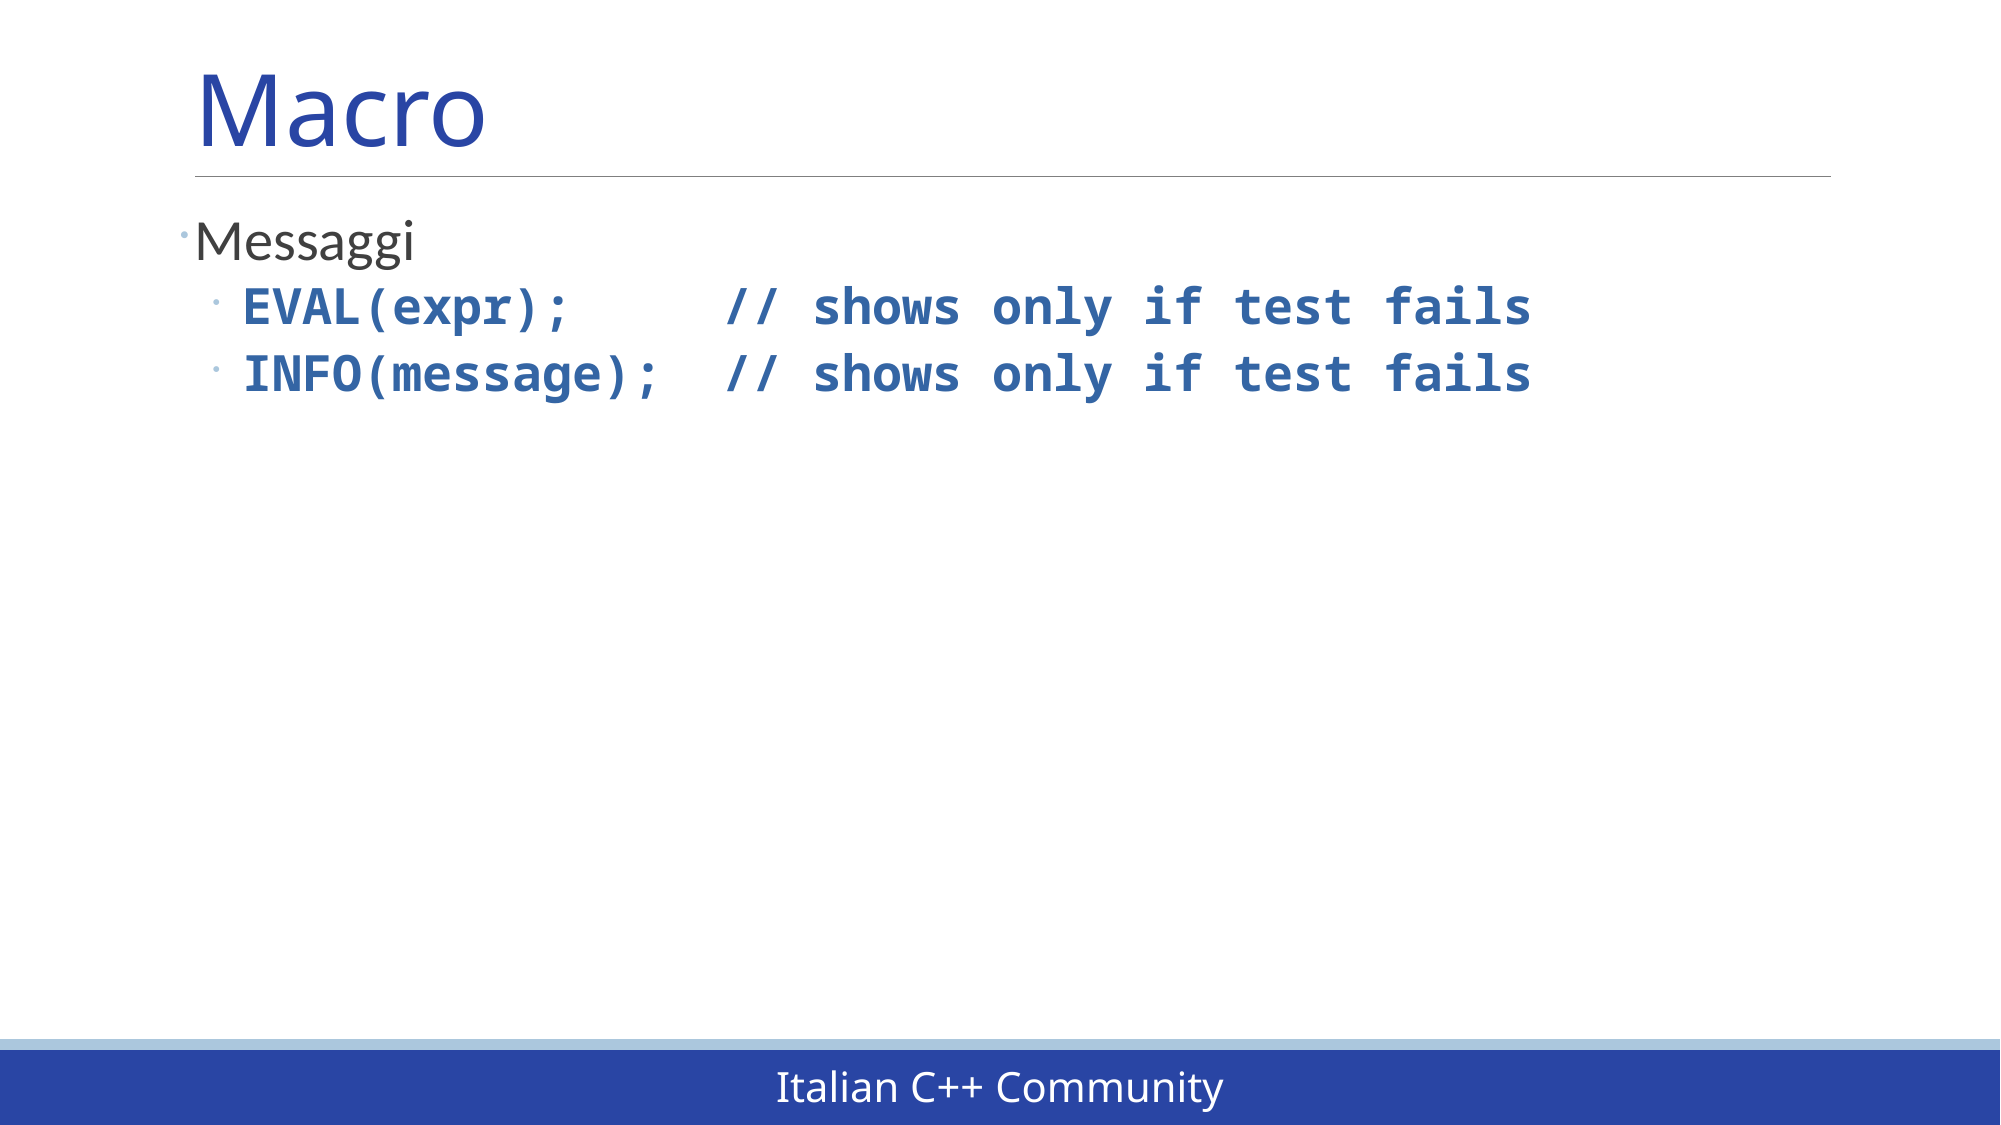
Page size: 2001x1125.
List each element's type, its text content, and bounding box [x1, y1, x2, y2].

title Macro [179, 2, 1830, 175]
list Messaggi EVAL(expr); // shows only if test fails INFO(message); // shows only if test fails [179, 202, 1830, 1011]
